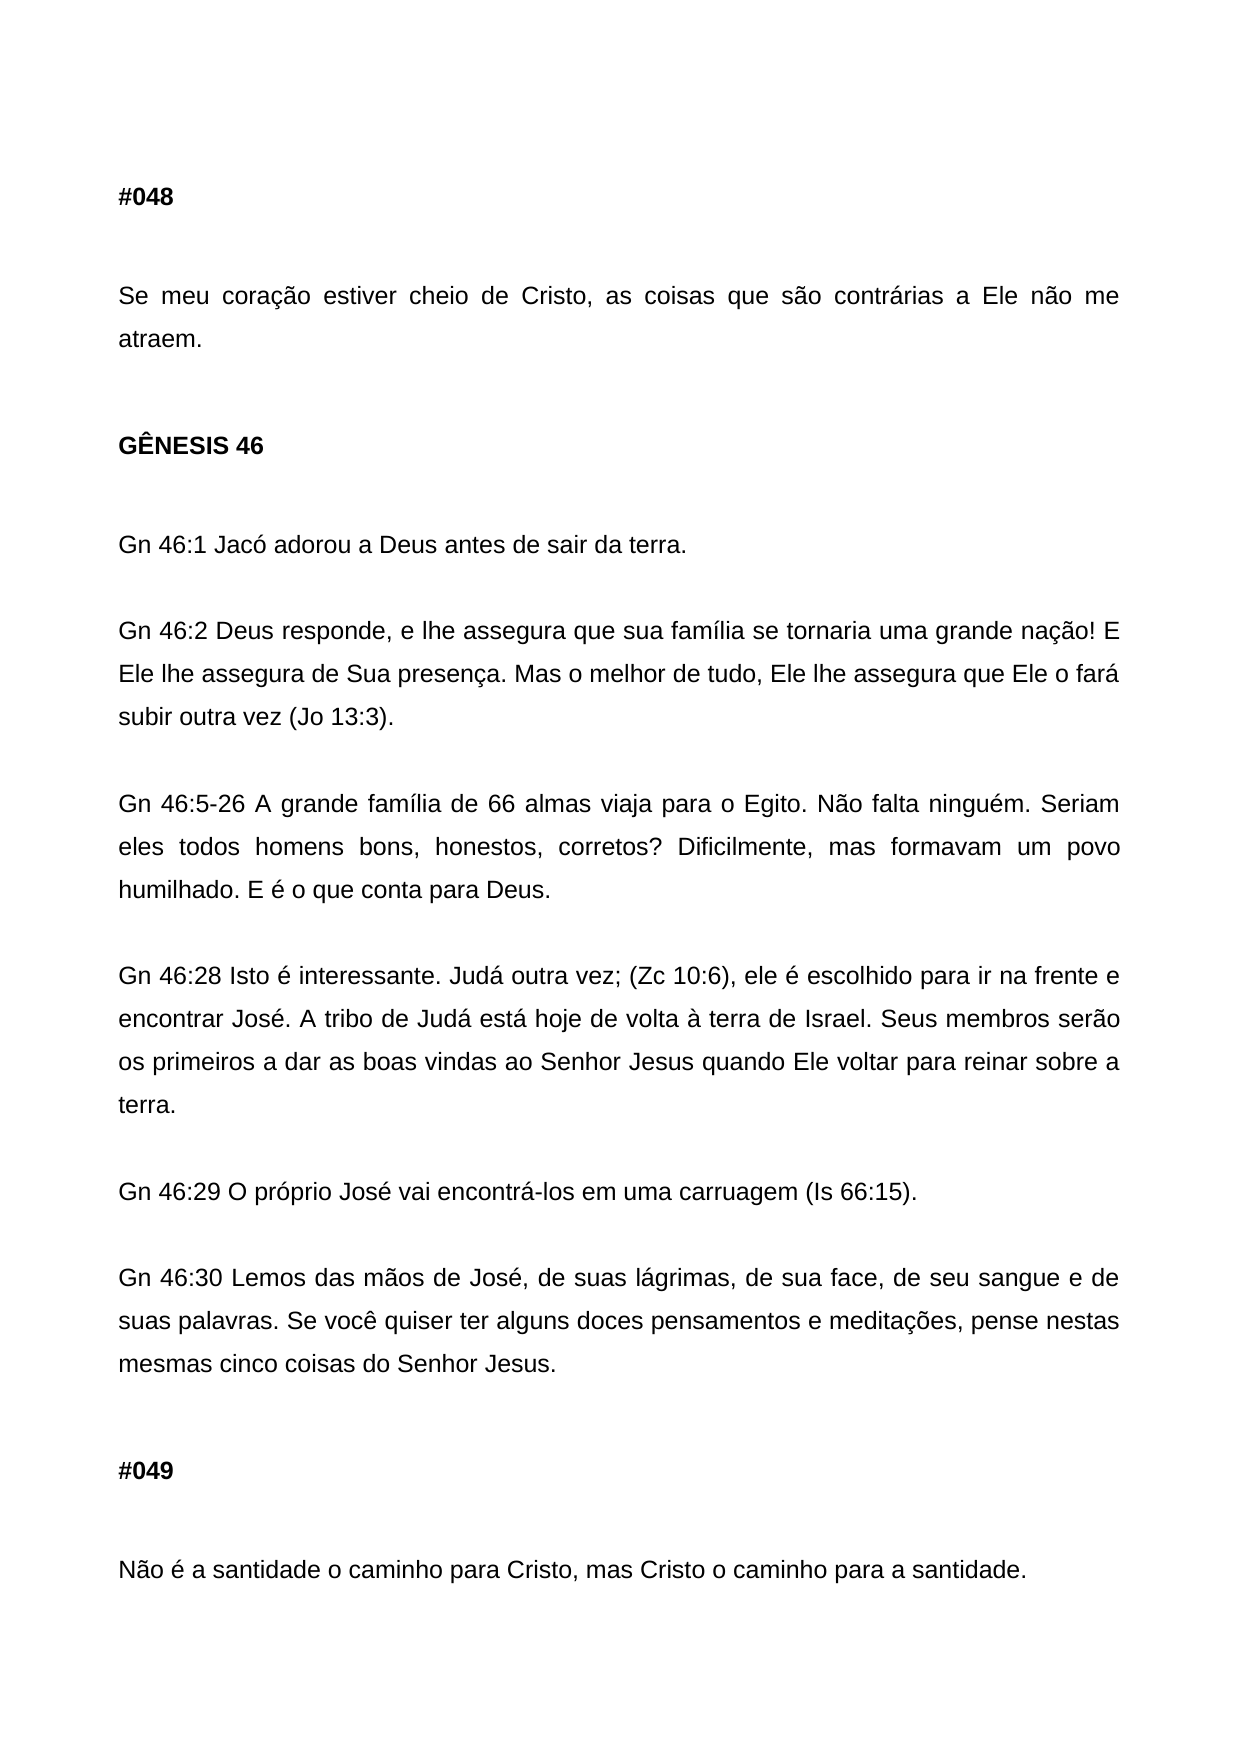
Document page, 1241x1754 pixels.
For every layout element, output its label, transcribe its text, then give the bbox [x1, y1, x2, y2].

text Gn 46:5-26 A grande família de 66 almas viaja para o Egito. Não falta ninguém. Seriam eles todos homens bons, honestos, corretos? Dificilmente, mas formavam um povo humilhado. E é o que conta para Deus. [118, 788, 1122, 903]
text Se meu coração estiver cheio de Cristo, as coisas que são contrárias a Ele não me atraem. [118, 281, 1122, 353]
subtitle #049 [118, 1456, 1122, 1485]
text Gn 46:1 Jacó adorou a Deus antes de sair da terra. [118, 530, 1122, 558]
subtitle #048 [118, 182, 1122, 211]
text Gn 46:2 Deus responde, e lhe assegura que sua família se tornaria uma grande nação! E Ele lhe assegura de Sua presença. Mas o melhor de tudo, Ele lhe assegura que Ele o fará subir outra vez (Jo 13:3). [118, 616, 1122, 731]
text Gn 46:28 Isto é interessante. Judá outra vez; (Zc 10:6), ele é escolhido para ir na frente e encontrar José. A tribo de Judá está hoje de volta à terra de Israel. Seus membros serão os primeiros a dar as boas vindas ao Senhor Jesus quando Ele voltar para reinar sobre a terra. [118, 961, 1122, 1119]
subtitle GÊNESIS 46 [118, 431, 1122, 460]
text Gn 46:29 O próprio José vai encontrá-los em uma carruagem (Is 66:15). [118, 1177, 1122, 1205]
text Gn 46:30 Lemos das mãos de José, de suas lágrimas, de sua face, de seu sangue e de suas palavras. Se você quiser ter alguns doces pensamentos e meditações, pense nestas mesmas cinco coisas do Senhor Jesus. [118, 1263, 1122, 1378]
text Não é a santidade o caminho para Cristo, mas Cristo o caminho para a santidade. [118, 1555, 1122, 1584]
